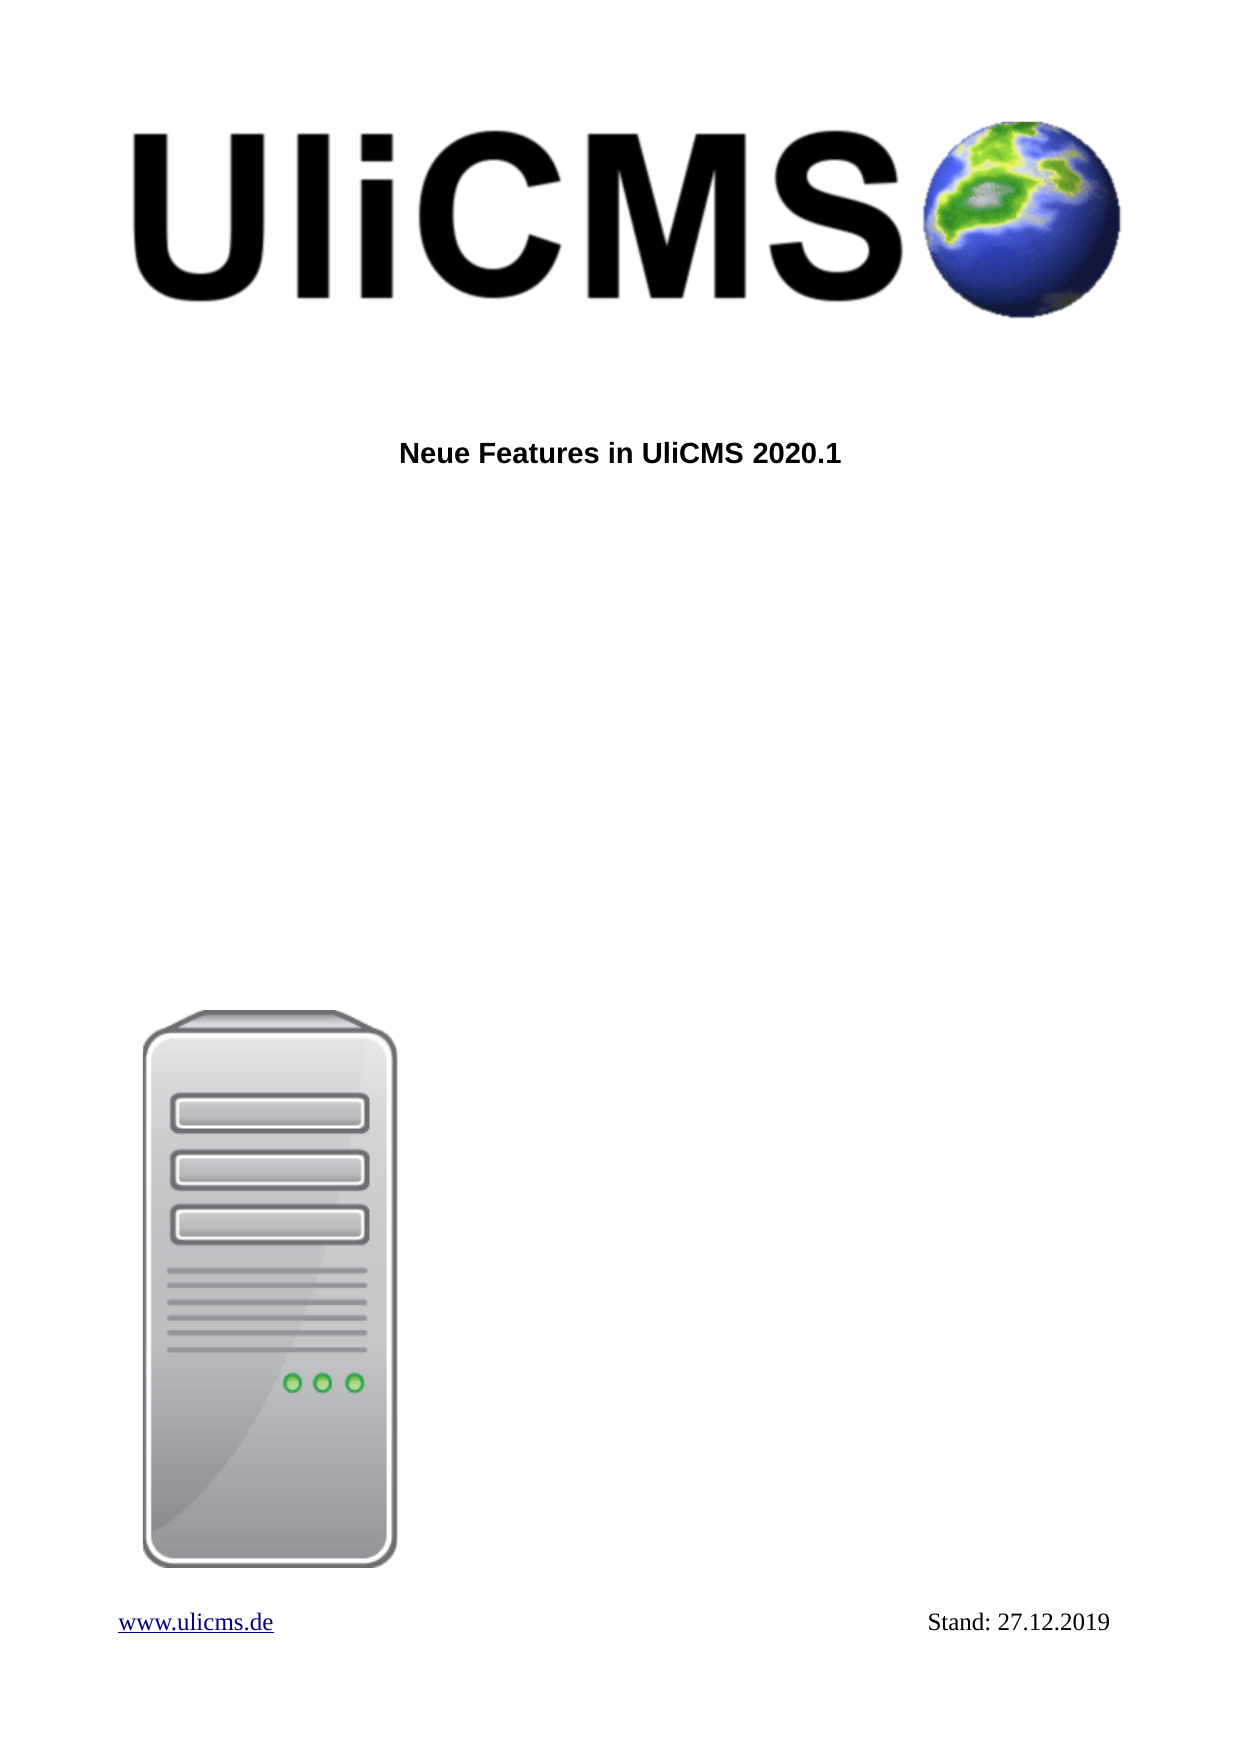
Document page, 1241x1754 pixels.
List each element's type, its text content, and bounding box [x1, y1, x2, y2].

picture [142, 1010, 398, 1568]
picture [118, 118, 1123, 326]
subtitle Neue Features in UliCMS 2020.1 [118, 436, 1122, 470]
